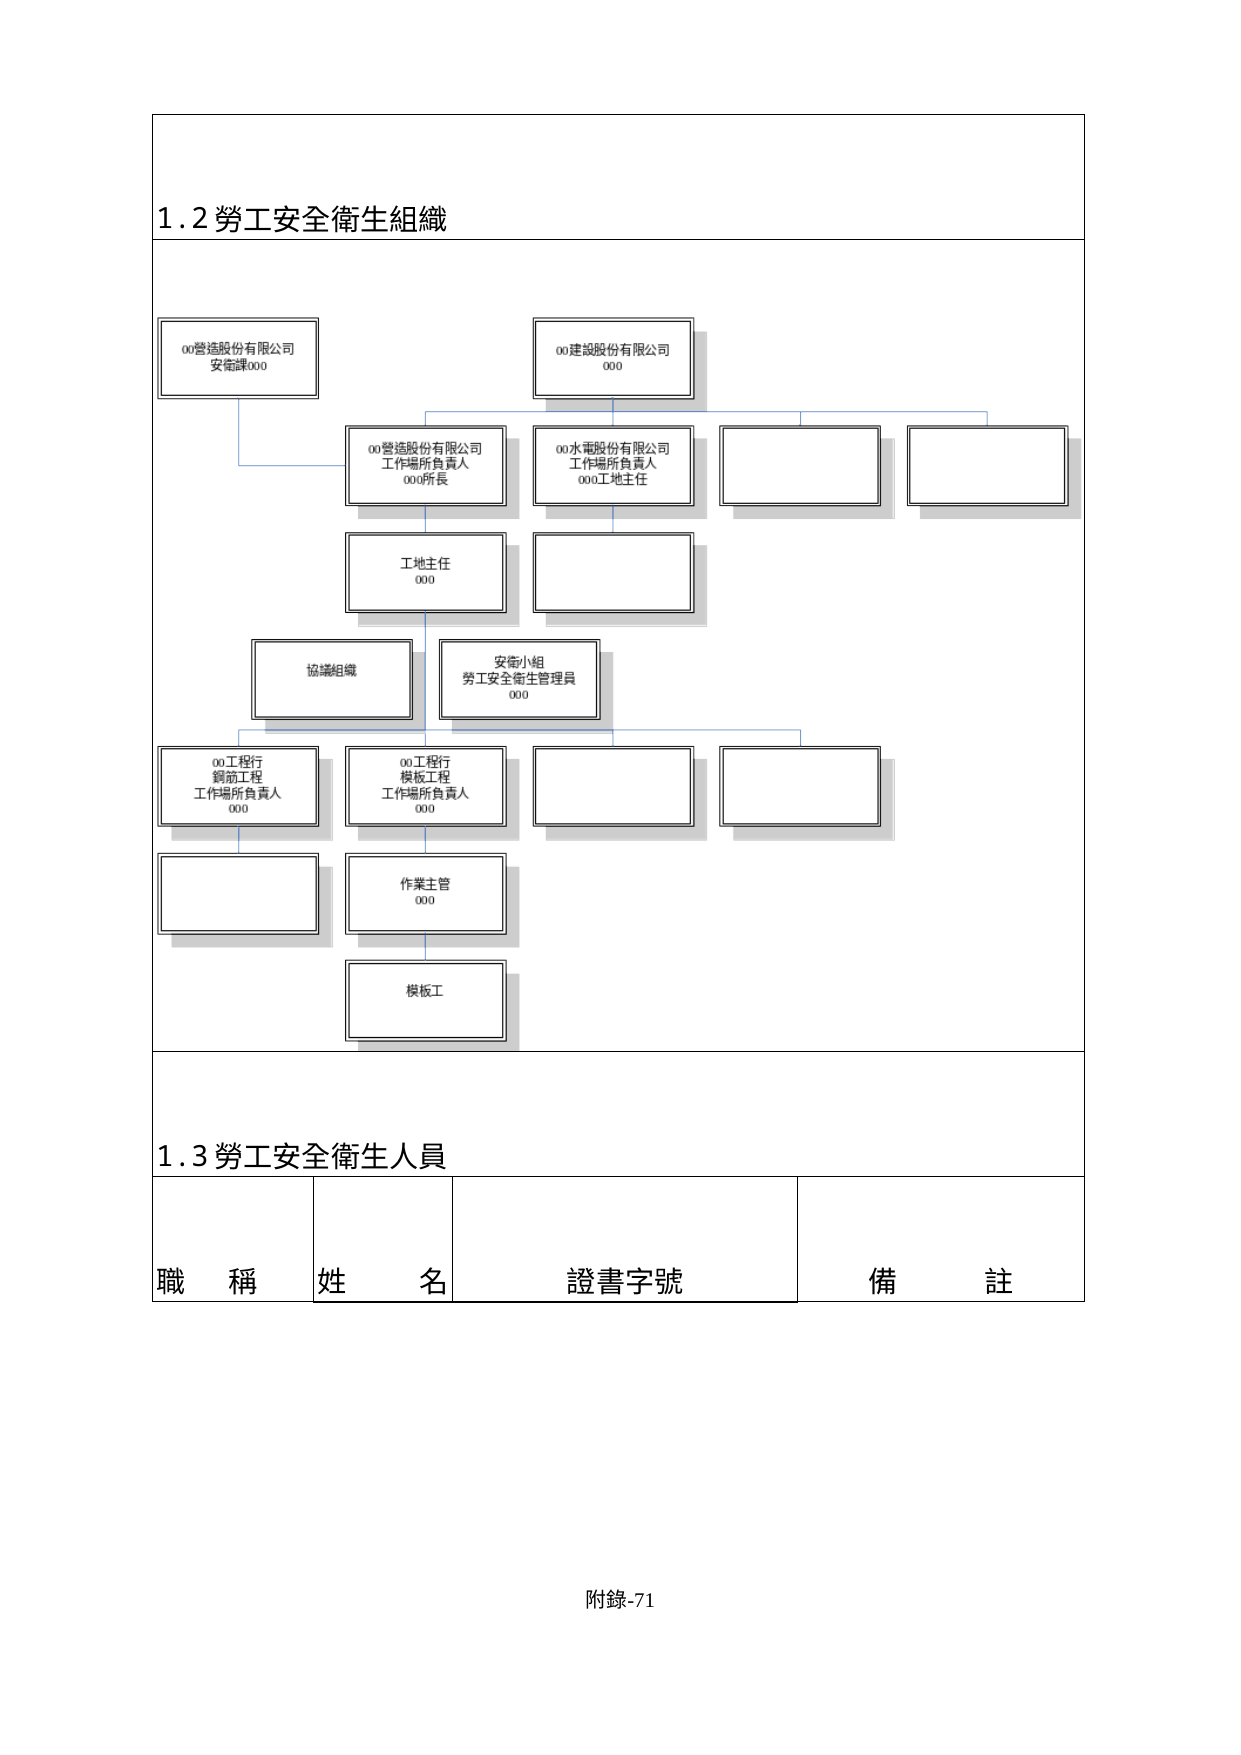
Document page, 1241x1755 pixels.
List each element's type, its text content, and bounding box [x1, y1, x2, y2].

table_cell 1.3勞工安全衛生人員 [153, 1052, 1084, 1176]
table_cell 1.2勞工安全衛生組織 [153, 115, 1084, 238]
table_cell 證書字號 [453, 1177, 797, 1301]
table_cell 備 註 [798, 1177, 1084, 1301]
table_cell [148, 114, 152, 238]
table_cell 姓 名 [314, 1177, 452, 1301]
table_cell [148, 1051, 152, 1176]
table_cell [148, 1176, 152, 1301]
table_cell [148, 239, 152, 1051]
table_cell [153, 240, 1084, 1051]
table_cell 職 稱 [153, 1177, 313, 1301]
